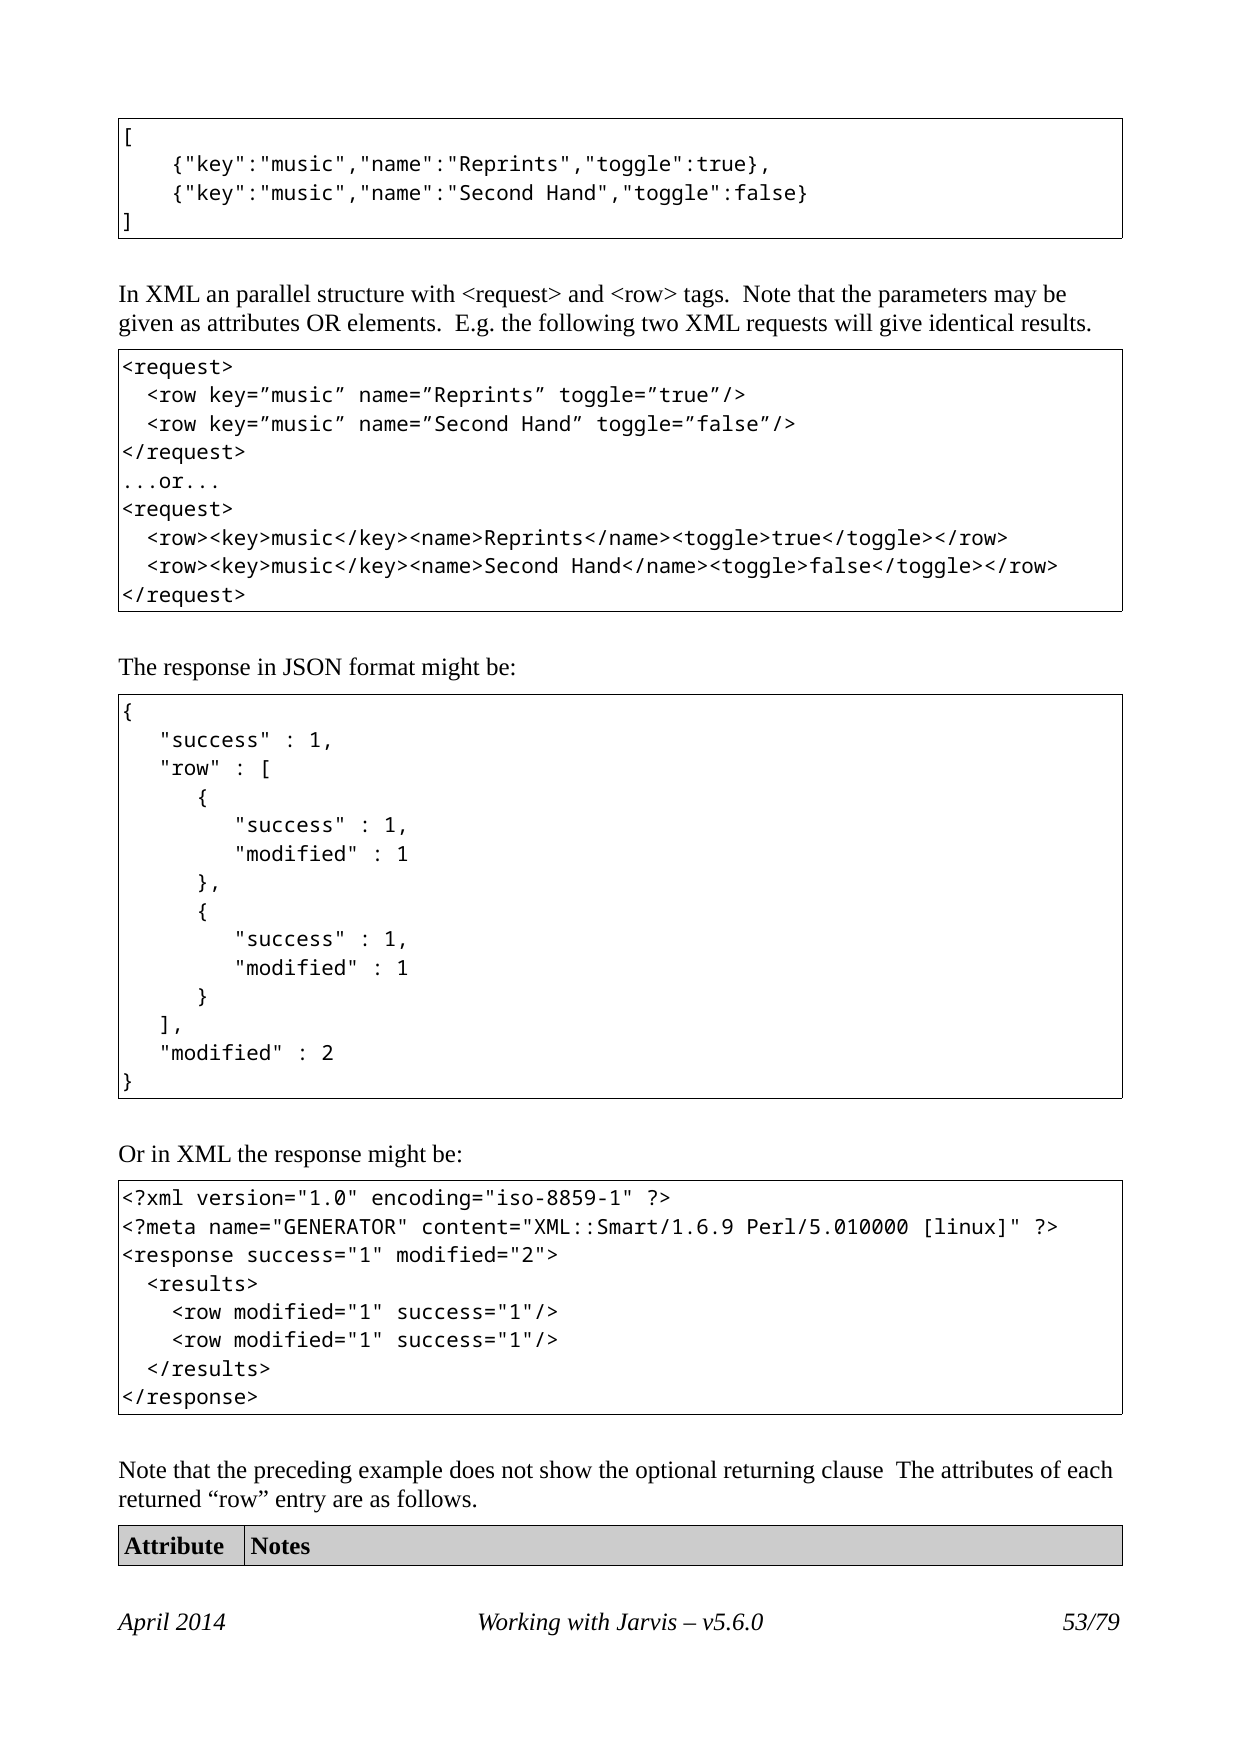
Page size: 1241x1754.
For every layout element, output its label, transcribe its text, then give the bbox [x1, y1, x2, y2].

text { [119, 779, 1122, 807]
text </results> [119, 1351, 1122, 1379]
text The response in JSON format might be: [118, 652, 1122, 681]
text "success" : 1, [119, 921, 1122, 949]
text "success" : 1, [119, 722, 1122, 751]
text ], [119, 1006, 1122, 1035]
table_header Notes [245, 1526, 1122, 1565]
text <row modified="1" success="1"/> [119, 1294, 1122, 1322]
text <request> [119, 350, 1122, 378]
text [ [119, 119, 1122, 147]
table_header Attribute [119, 1526, 244, 1565]
text ...or... [119, 463, 1122, 491]
text "modified" : 1 [119, 949, 1122, 978]
text { [119, 893, 1122, 921]
text { [119, 695, 1122, 722]
text "modified" : 1 [119, 836, 1122, 864]
text Note that the preceding example does not show the optional returning clause The attributes of each returned “row” entry are as follows. [118, 1455, 1122, 1513]
text <row modified="1" success="1"/> [119, 1322, 1122, 1351]
text <request> [119, 491, 1122, 520]
text } [119, 1063, 1122, 1098]
text <response success="1" modified="2"> [119, 1237, 1122, 1266]
text Or in XML the response might be: [118, 1139, 1122, 1168]
text "success" : 1, [119, 807, 1122, 836]
text <row><key>music</key><name>Second Hand</name><toggle>false</toggle></row> [119, 548, 1122, 577]
text <row><key>music</key><name>Reprints</name><toggle>true</toggle></row> [119, 520, 1122, 548]
text <?meta name="GENERATOR" content="XML::Smart/1.6.9 Perl/5.010000 [linux]" ?> [119, 1209, 1122, 1237]
text <?xml version="1.0" encoding="iso-8859-1" ?> [119, 1181, 1122, 1209]
text </request> [119, 577, 1122, 611]
text ] [119, 203, 1122, 238]
text In XML an parallel structure with <request> and <row> tags. Note that the parameters may be given as attributes OR elements. E.g. the following two XML requests will give identical results. [118, 279, 1122, 337]
text "modified" : 2 [119, 1035, 1122, 1063]
text <results> [119, 1266, 1122, 1294]
text {"key":"music","name":"Second Hand","toggle":false} [119, 175, 1122, 203]
text </request> [119, 434, 1122, 463]
text <row key=”music” name=”Reprints” toggle=”true”/> [119, 378, 1122, 406]
text <row key=”music” name=”Second Hand” toggle=”false”/> [119, 406, 1122, 434]
text }, [119, 864, 1122, 893]
text </response> [119, 1379, 1122, 1414]
text {"key":"music","name":"Reprints","toggle":true}, [119, 147, 1122, 175]
text "row" : [ [119, 751, 1122, 779]
text } [119, 978, 1122, 1006]
